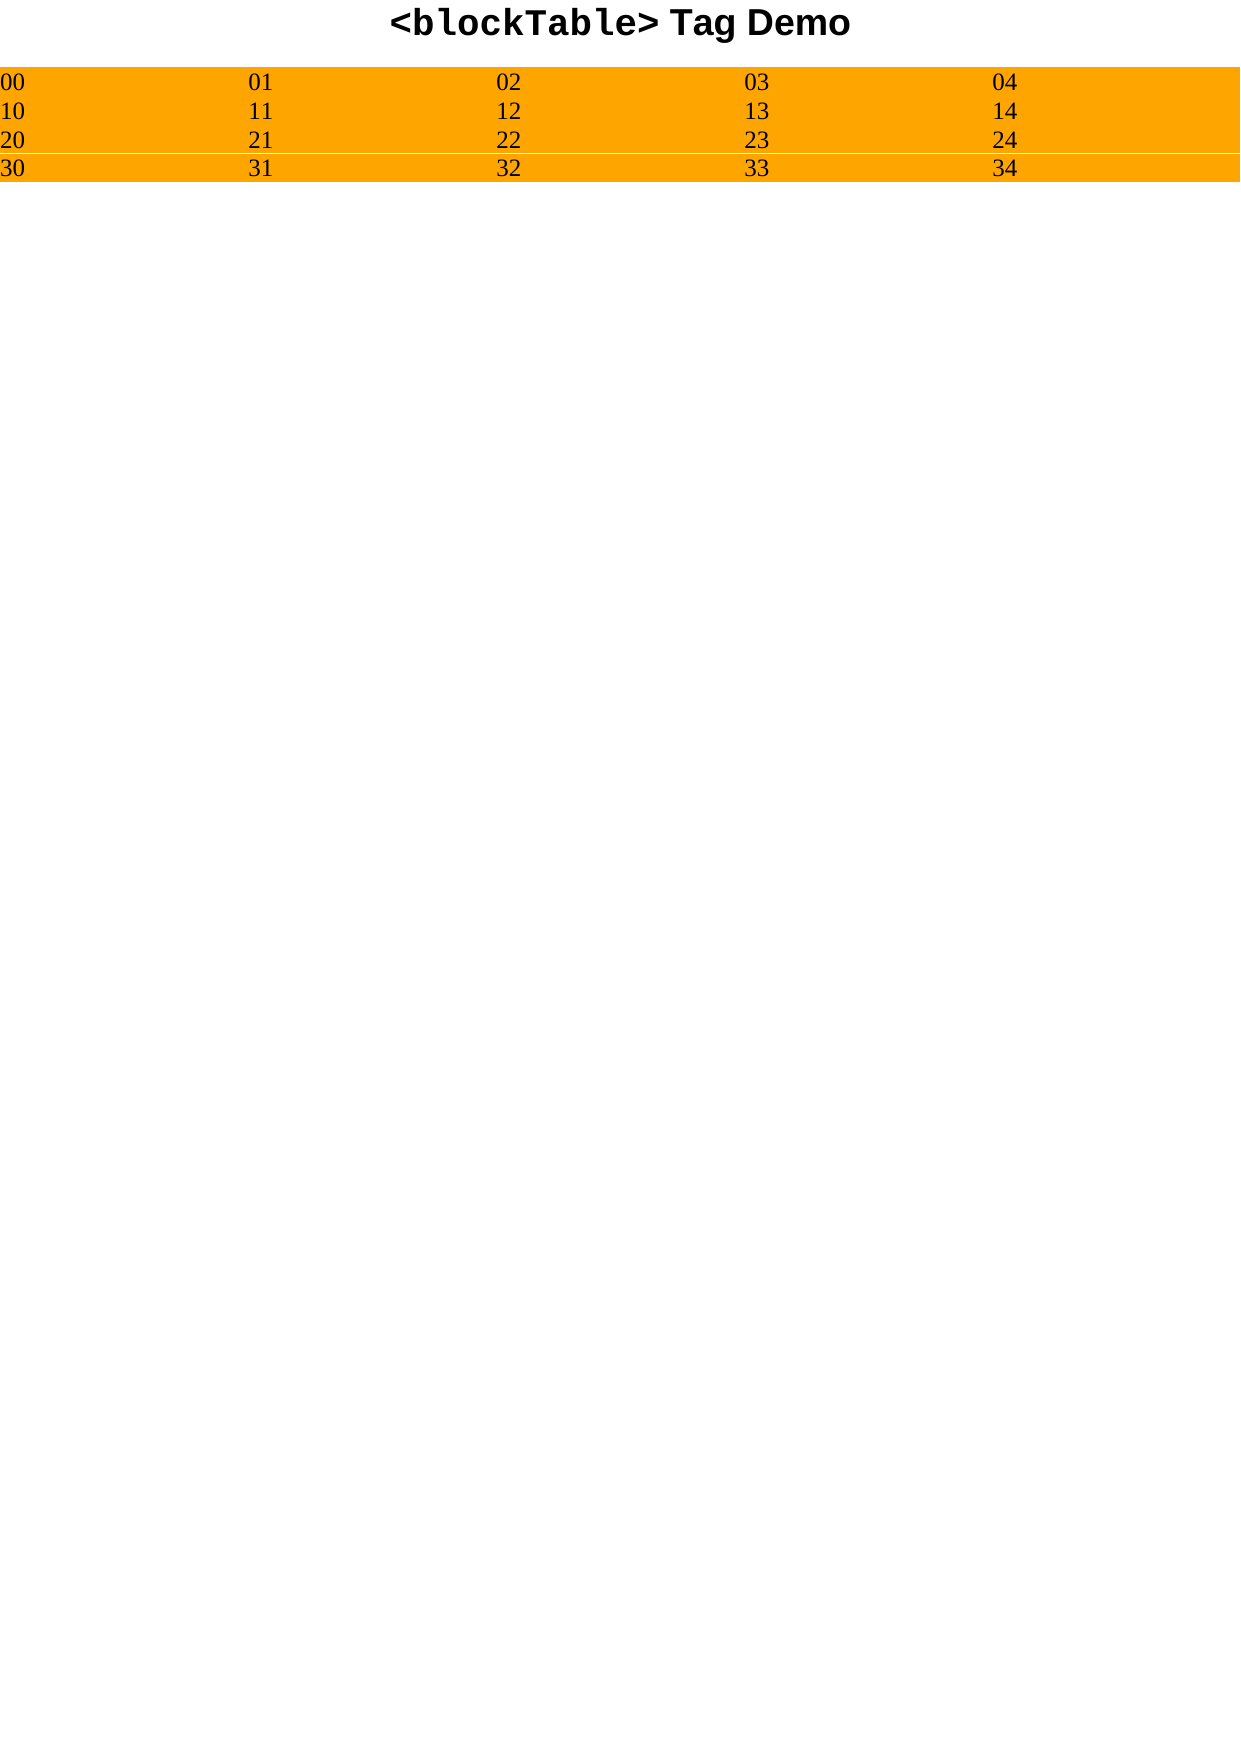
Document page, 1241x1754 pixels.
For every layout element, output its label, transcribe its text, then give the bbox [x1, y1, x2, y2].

table_cell 31 [248, 154, 496, 182]
table_cell 30 [0, 154, 248, 182]
table_cell 21 [248, 125, 496, 153]
table_header 04 [992, 67, 1240, 96]
table_cell 12 [496, 96, 744, 125]
table_cell 22 [496, 125, 744, 153]
table_header 01 [248, 67, 496, 96]
table_cell 32 [496, 154, 744, 182]
table_cell 13 [744, 96, 992, 125]
table_cell 34 [992, 154, 1240, 182]
table_cell 33 [744, 154, 992, 182]
table_header 02 [496, 67, 744, 96]
title <blockTable> Tag Demo [0, 0, 1240, 46]
table_cell 23 [744, 125, 992, 153]
table_header 00 [0, 67, 248, 96]
table_cell 14 [992, 96, 1240, 125]
table_cell 11 [248, 96, 496, 125]
table_cell 20 [0, 125, 248, 153]
table_header 03 [744, 67, 992, 96]
table_cell 24 [992, 125, 1240, 153]
table_cell 10 [0, 96, 248, 125]
